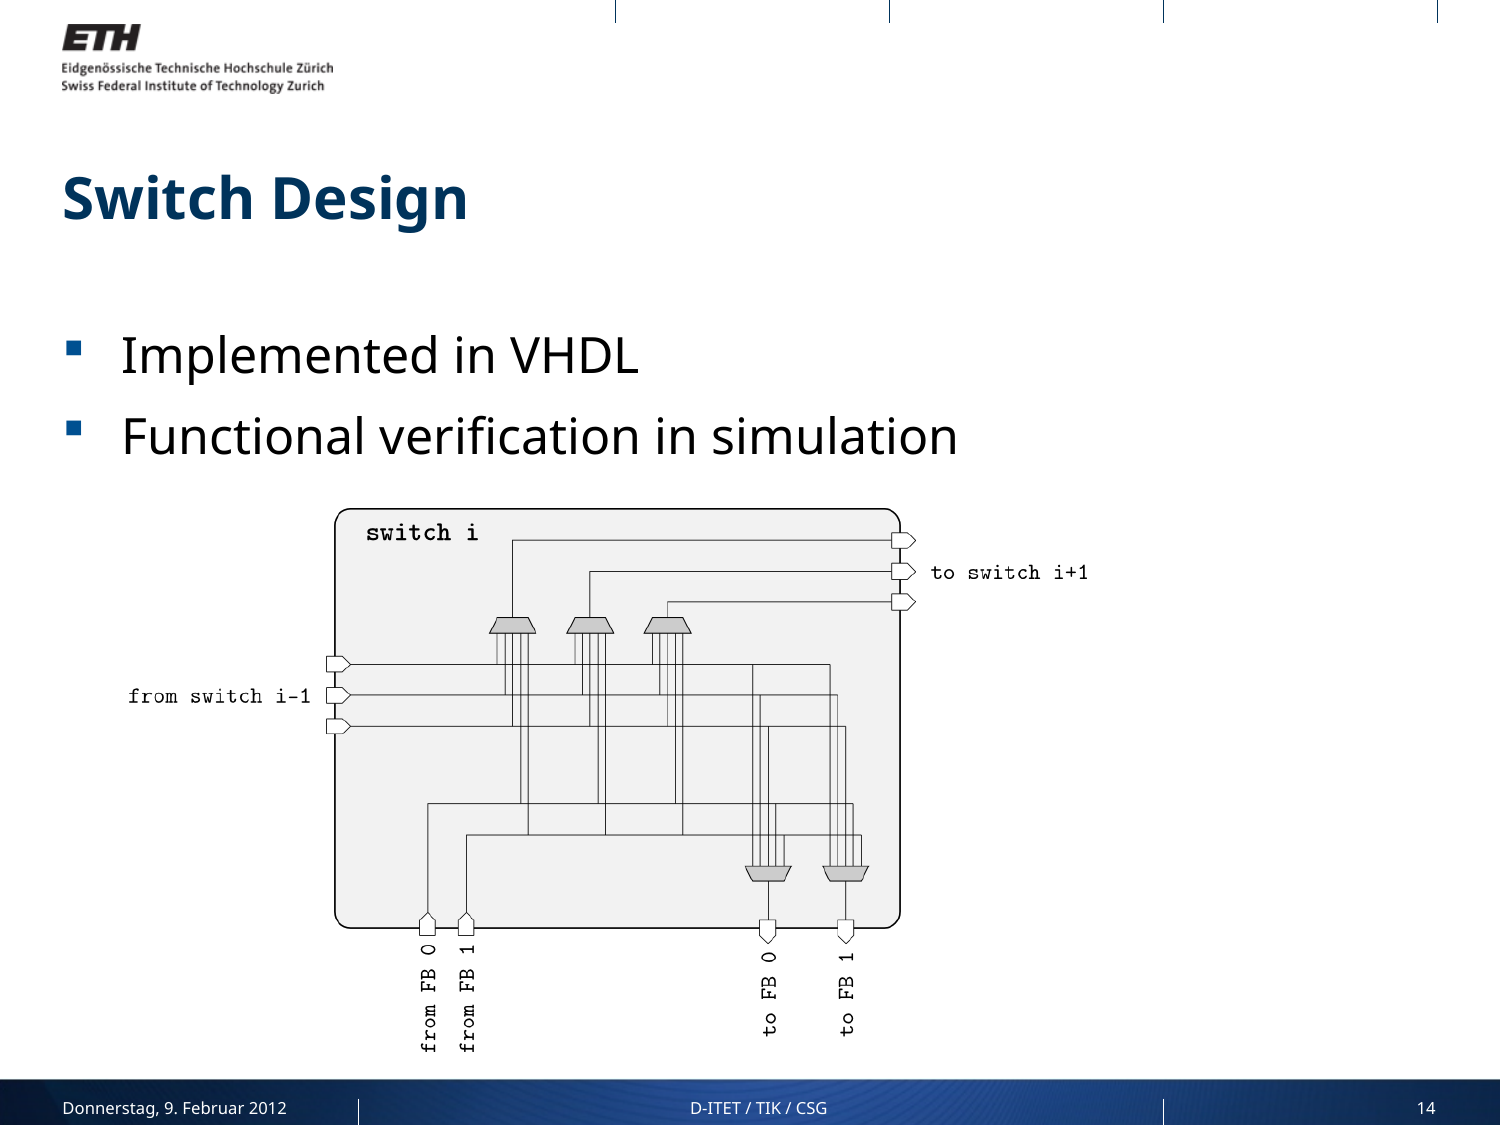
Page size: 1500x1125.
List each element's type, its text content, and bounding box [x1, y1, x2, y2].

picture [129, 508, 1087, 1052]
picture [62, 24, 333, 94]
title Switch Design [62, 157, 1438, 296]
picture [0, 1078, 1500, 1125]
list Implemented in VHDL Functional verification in simulation [62, 319, 1438, 1067]
